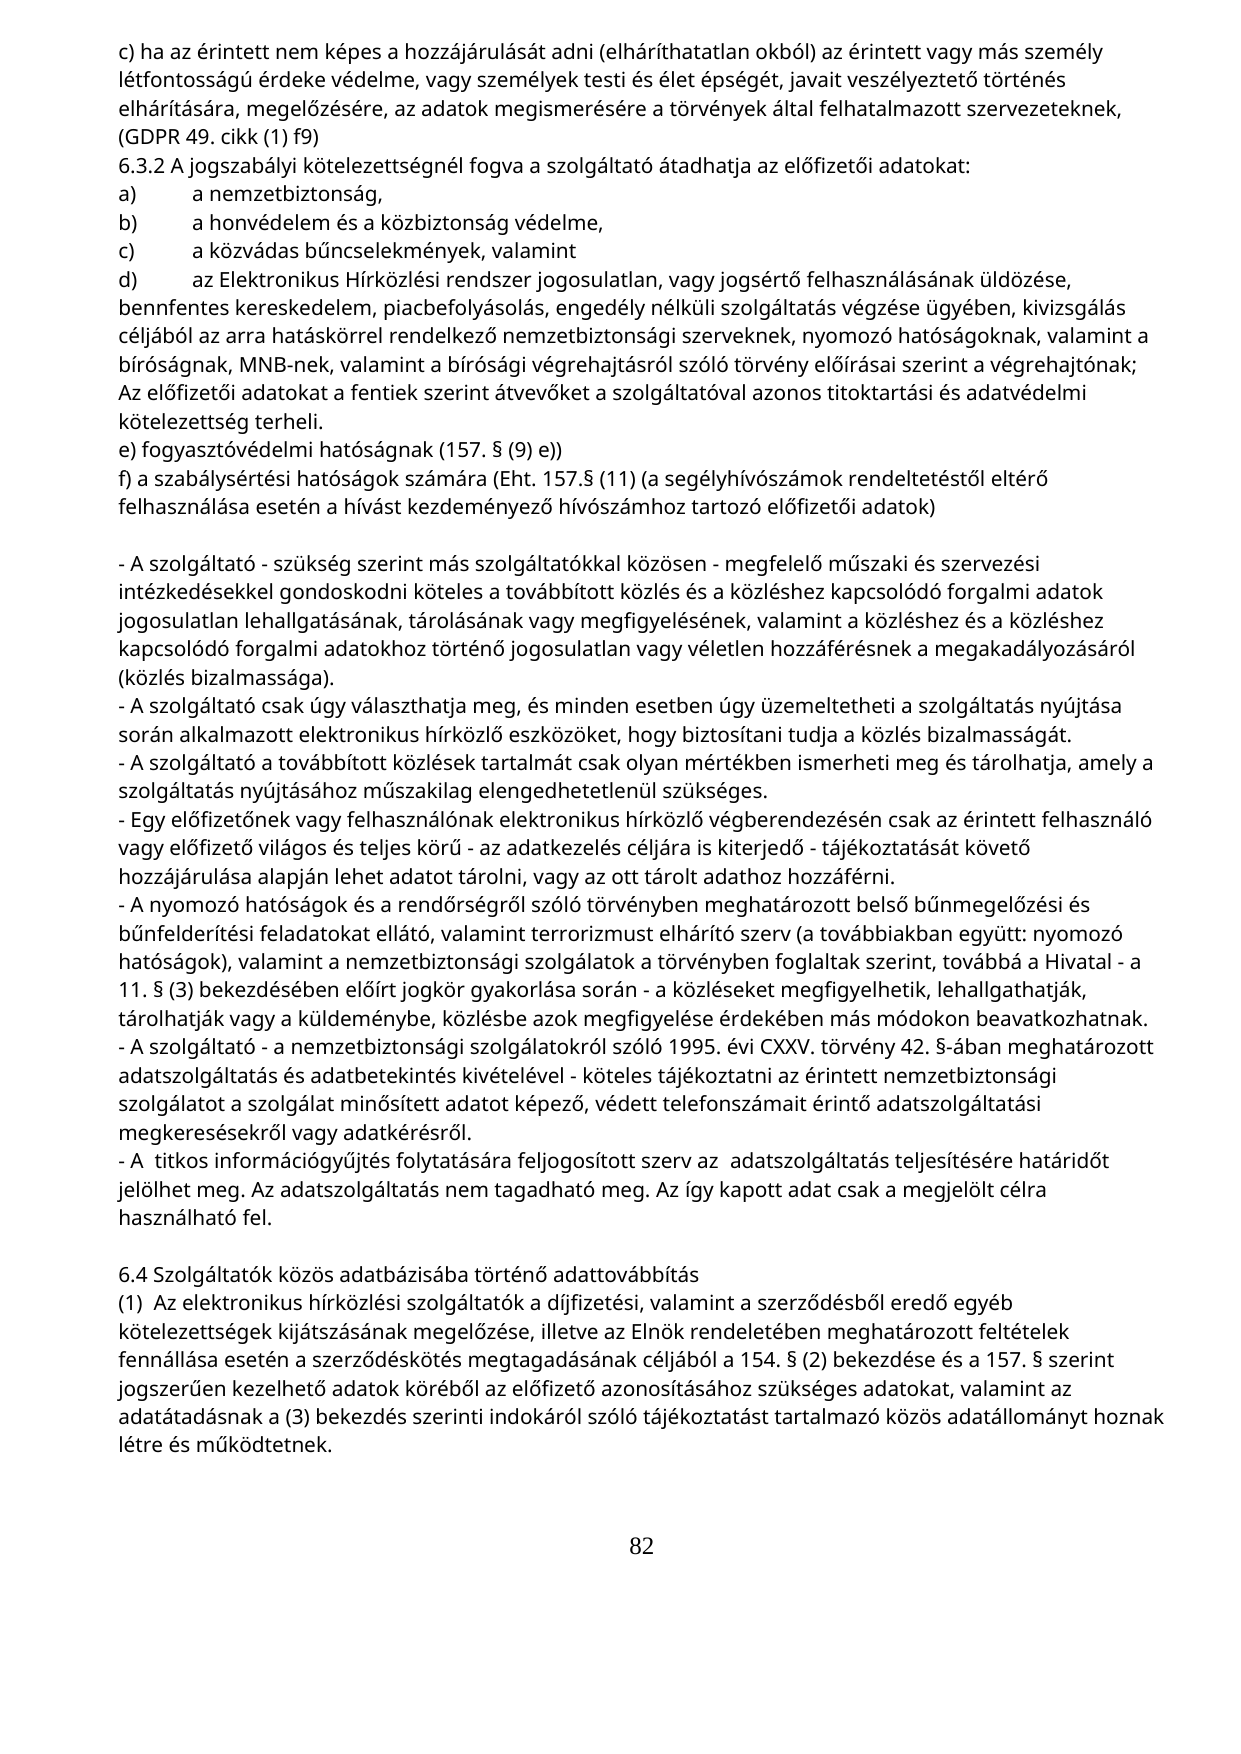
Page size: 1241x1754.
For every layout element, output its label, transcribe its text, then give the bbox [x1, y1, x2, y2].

text - A szolgáltató - a nemzetbiztonsági szolgálatokról szóló 1995. évi CXXV. törvény 42. §-ában meghatározott adatszolgáltatás és adatbetekintés kivételével - köteles tájékoztatni az érintett nemzetbiztonsági szolgálatot a szolgálat minősített adatot képező, védett telefonszámait érintő adatszolgáltatási megkeresésekről vagy adatkérésről. [118, 1032, 1165, 1146]
text - A nyomozó hatóságok és a rendőrségről szóló törvényben meghatározott belső bűnmegelőzési és bűnfelderítési feladatokat ellátó, valamint terrorizmust elhárító szerv (a továbbiakban együtt: nyomozó hatóságok), valamint a nemzetbiztonsági szolgálatok a törvényben foglaltak szerint, továbbá a Hivatal - a 11. § (3) bekezdésében előírt jogkör gyakorlása során - a közléseket megfigyelhetik, lehallgathatják, tárolhatják vagy a küldeménybe, közlésbe azok megfigyelése érdekében más módokon beavatkozhatnak. [118, 890, 1165, 1032]
text a) a nemzetbiztonság, [118, 179, 1165, 208]
text - A titkos információgyűjtés folytatására feljogosított szerv az adatszolgáltatás teljesítésére határidőt jelölhet meg. Az adatszolgáltatás nem tagadható meg. Az így kapott adat csak a megjelölt célra használható fel. [118, 1146, 1165, 1232]
text d) az Elektronikus Hírközlési rendszer jogosulatlan, vagy jogsértő felhasználásának üldözése, bennfentes kereskedelem, piacbefolyásolás, engedély nélküli szolgáltatás végzése ügyében, kivizsgálás céljából az arra hatáskörrel rendelkező nemzetbiztonsági szerveknek, nyomozó hatóságoknak, valamint a bíróságnak, MNB-nek, valamint a bírósági végrehajtásról szóló törvény előírásai szerint a végrehajtónak; Az előfizetői adatokat a fentiek szerint átvevőket a szolgáltatóval azonos titoktartási és adatvédelmi kötelezettség terheli. [118, 265, 1165, 435]
text 6.4 Szolgáltatók közös adatbázisába történő adattovábbítás [118, 1260, 1165, 1288]
text c) a közvádas bűncselekmények, valamint [118, 236, 1165, 265]
text (1) Az elektronikus hírközlési szolgáltatók a díjfizetési, valamint a szerződésből eredő egyéb kötelezettségek kijátszásának megelőzése, illetve az Elnök rendeletében meghatározott feltételek fennállása esetén a szerződéskötés megtagadásának céljából a 154. § (2) bekezdése és a 157. § szerint jogszerűen kezelhető adatok köréből az előfizető azonosításához szükséges adatokat, valamint az adatátadásnak a (3) bekezdés szerinti indokáról szóló tájékoztatást tartalmazó közös adatállományt hoznak létre és működtetnek. [118, 1288, 1165, 1459]
text - A szolgáltató a továbbított közlések tartalmát csak olyan mértékben ismerheti meg és tárolhatja, amely a szolgáltatás nyújtásához műszakilag elengedhetetlenül szükséges. [118, 748, 1165, 805]
text - Egy előfizetőnek vagy felhasználónak elektronikus hírközlő végberendezésén csak az érintett felhasználó vagy előfizető világos és teljes körű - az adatkezelés céljára is kiterjedő - tájékoztatását követő hozzájárulása alapján lehet adatot tárolni, vagy az ott tárolt adathoz hozzáférni. [118, 805, 1165, 890]
text f) a szabálysértési hatóságok számára (Eht. 157.§ (11) (a segélyhívószámok rendeltetéstől eltérő felhasználása esetén a hívást kezdeményező hívószámhoz tartozó előfizetői adatok) [118, 464, 1165, 521]
text b) a honvédelem és a közbiztonság védelme, [118, 208, 1165, 236]
text 6.3.2 A jogszabályi kötelezettségnél fogva a szolgáltató átadhatja az előfizetői adatokat: [118, 151, 1165, 179]
text - A szolgáltató csak úgy választhatja meg, és minden esetben úgy üzemeltetheti a szolgáltatás nyújtása során alkalmazott elektronikus hírközlő eszközöket, hogy biztosítani tudja a közlés bizalmasságát. [118, 691, 1165, 748]
text - A szolgáltató - szükség szerint más szolgáltatókkal közösen - megfelelő műszaki és szervezési intézkedésekkel gondoskodni köteles a továbbított közlés és a közléshez kapcsolódó forgalmi adatok jogosulatlan lehallgatásának, tárolásának vagy megfigyelésének, valamint a közléshez és a közléshez kapcsolódó forgalmi adatokhoz történő jogosulatlan vagy véletlen hozzáférésnek a megakadályozásáról (közlés bizalmassága). [118, 549, 1165, 691]
text c) ha az érintett nem képes a hozzájárulását adni (elháríthatatlan okból) az érintett vagy más személy létfontosságú érdeke védelme, vagy személyek testi és élet épségét, javait veszélyeztető történés elhárítására, megelőzésére, az adatok megismerésére a törvények által felhatalmazott szervezeteknek, (GDPR 49. cikk (1) f9) [118, 37, 1165, 151]
text e) fogyasztóvédelmi hatóságnak (157. § (9) e)) [118, 435, 1165, 464]
